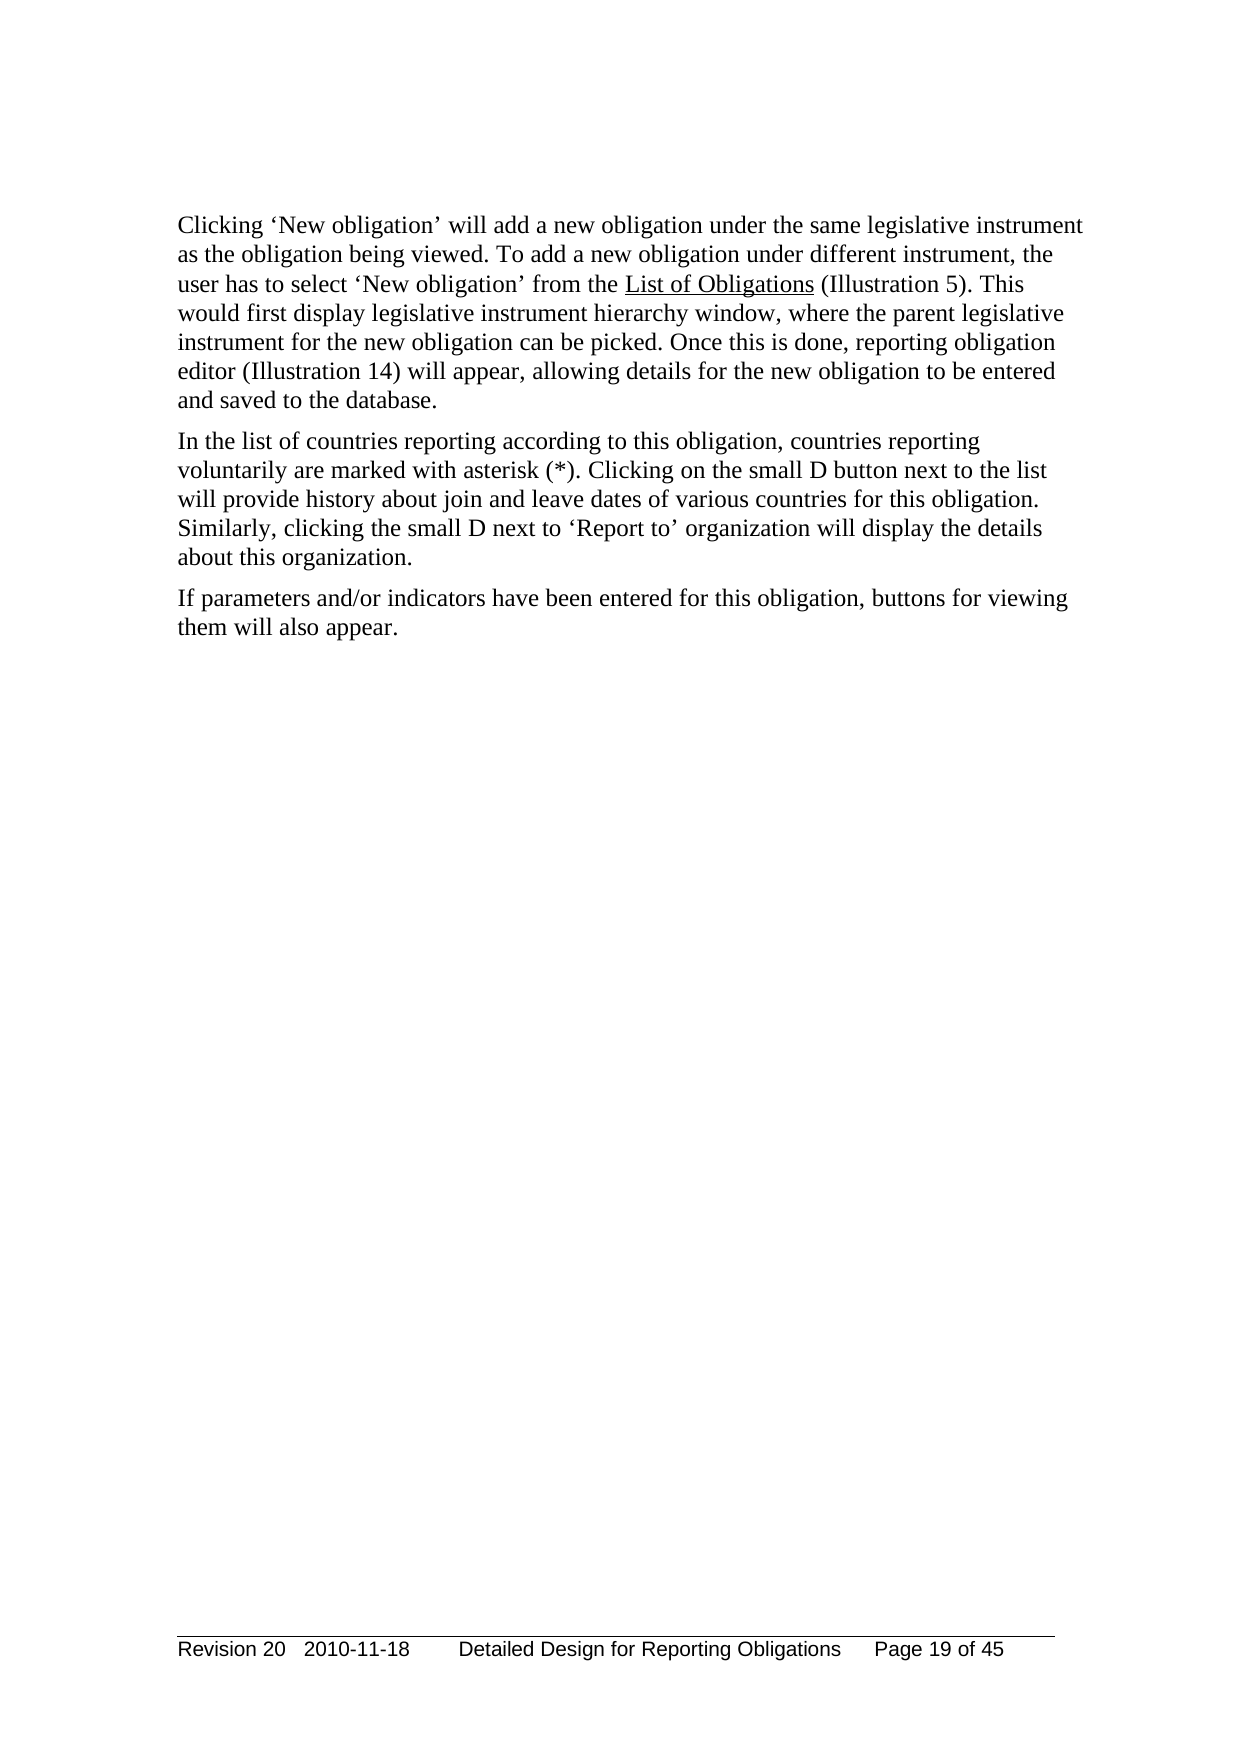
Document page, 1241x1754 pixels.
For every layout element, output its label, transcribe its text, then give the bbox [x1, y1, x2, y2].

text Clicking ‘New obligation’ will add a new obligation under the same legislative instrument as the obligation being viewed. To add a new obligation under different instrument, the user has to select ‘New obligation’ from the List of Obligations (Illustration 5). This would first display legislative instrument hierarchy window, where the parent legislative instrument for the new obligation can be picked. Once this is done, reporting obligation editor (Illustration 14) will appear, allowing details for the new obligation to be entered and saved to the database. [177, 210, 1092, 414]
text If parameters and/or indicators have been entered for this obligation, buttons for viewing them will also appear. [177, 583, 1092, 641]
text In the list of countries reporting according to this obligation, countries reporting voluntarily are marked with asterisk (*). Clicking on the small D button next to the list will provide history about join and leave dates of various countries for this obligation. Similarly, clicking the small D next to ‘Report to’ organization will display the details about this organization. [177, 426, 1092, 571]
